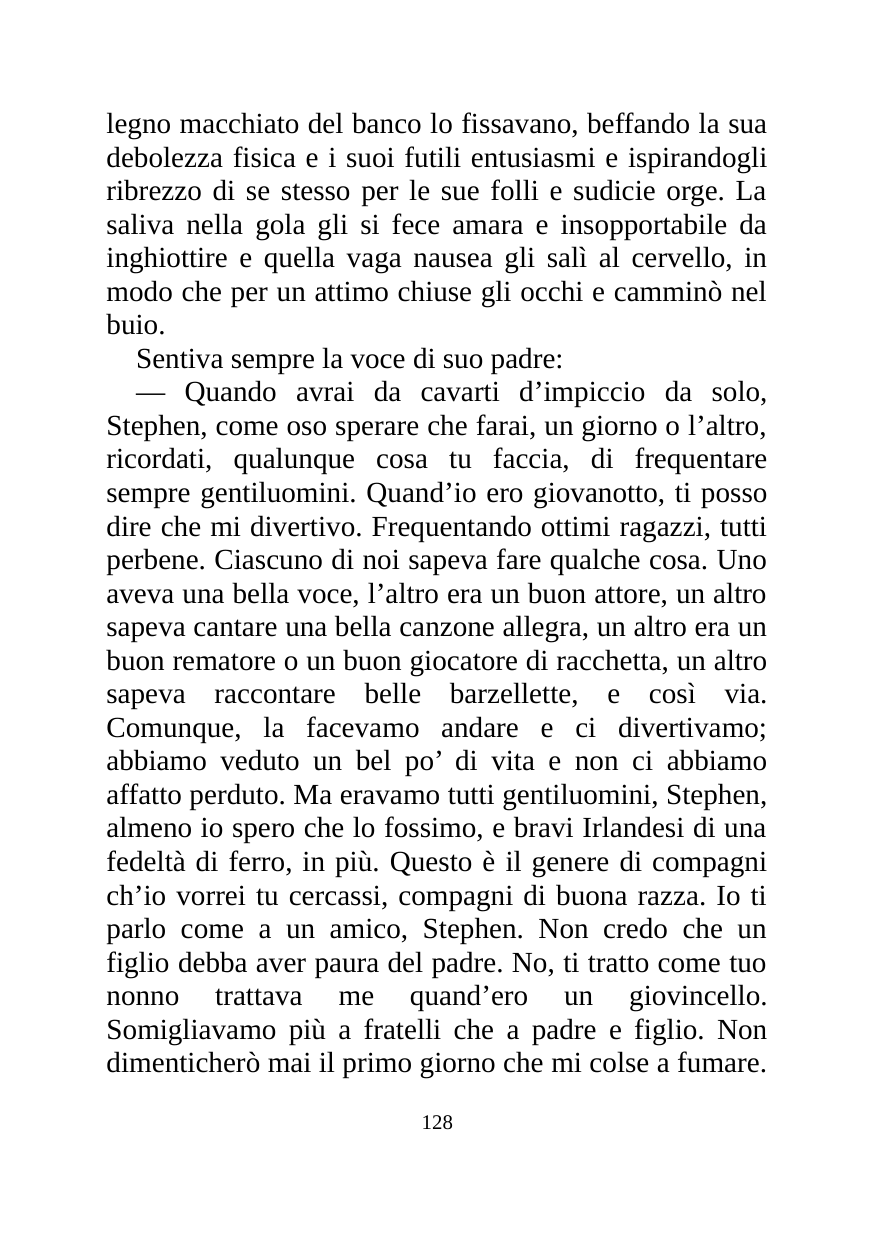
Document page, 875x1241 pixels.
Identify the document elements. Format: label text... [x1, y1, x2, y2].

text legno macchiato del banco lo fissavano, beffando la sua debolezza fisica e i suoi futili entusiasmi e ispirandogli ribrezzo di se stesso per le sue folli e sudicie orge. La saliva nella gola gli si fece amara e insopportabile da inghiottire e quella vaga nausea gli salì al cervello, in modo che per un attimo chiuse gli occhi e camminò nel buio. [106, 106, 768, 341]
text — Quando avrai da cavarti d’impiccio da solo, Stephen, come oso sperare che farai, un giorno o l’altro, ricordati, qualunque cosa tu faccia, di frequentare sempre gentiluomini. Quand’io ero giovanotto, ti posso dire che mi divertivo. Frequentando ottimi ragazzi, tutti perbene. Ciascuno di noi sapeva fare qualche cosa. Uno aveva una bella voce, l’altro era un buon attore, un altro sapeva cantare una bella canzone allegra, un altro era un buon rematore o un buon giocatore di racchetta, un altro sapeva raccontare belle barzellette, e così via. Comunque, la facevamo andare e ci divertivamo; abbiamo veduto un bel po’ di vita e non ci abbiamo affatto perduto. Ma eravamo tutti gentiluomini, Stephen, almeno io spero che lo fossimo, e bravi Irlandesi di una fedeltà di ferro, in più. Questo è il genere di compagni ch’io vorrei tu cercassi, compagni di buona razza. Io ti parlo come a un amico, Stephen. Non credo che un figlio debba aver paura del padre. No, ti tratto come tuo nonno trattava me quand’ero un giovincello. Somigliavamo più a fratelli che a padre e figlio. Non dimenticherò mai il primo giorno che mi colse a fumare. [106, 374, 768, 1079]
text Sentiva sempre la voce di suo padre: [106, 341, 768, 374]
